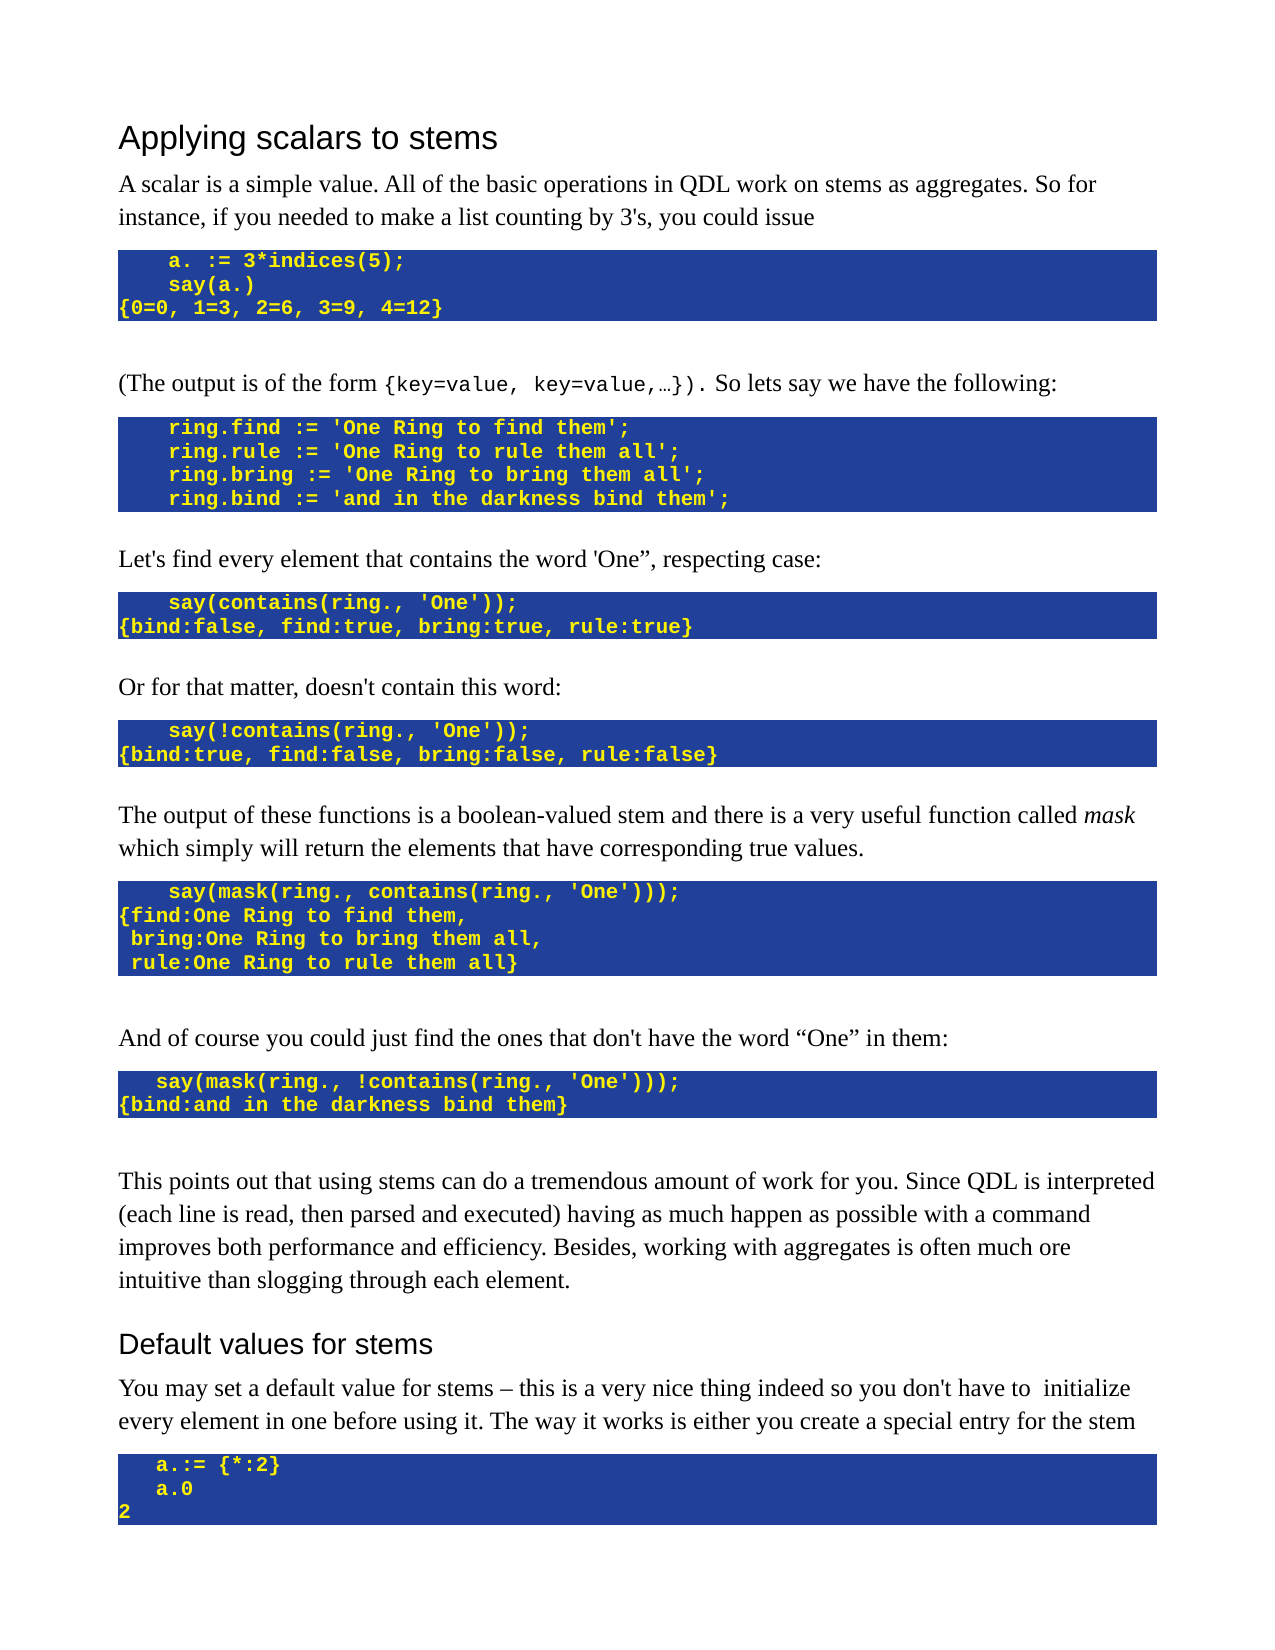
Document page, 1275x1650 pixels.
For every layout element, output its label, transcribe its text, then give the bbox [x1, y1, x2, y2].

text {bind:true, find:false, bring:false, rule:false} [118, 744, 1157, 767]
text You may set a default value for stems – this is a very nice thing indeed so you don't have to initialize every element in one before using it. The way it works is either you create a special entry for the stem [118, 1373, 1157, 1435]
subtitle Applying scalars to stems [118, 118, 1157, 157]
text ring.bring := 'One Ring to bring them all'; [118, 464, 1157, 488]
text This points out that using stems can do a tremendous amount of work for you. Since QDL is interpreted (each line is read, then parsed and executed) having as much happen as possible with a command improves both performance and efficiency. Besides, working with aggregates is often much ore intuitive than slogging through each element. [118, 1166, 1157, 1293]
text a.0 [118, 1477, 1157, 1501]
text (The output is of the form {key=value, key=value,…}). So lets say we have the following: [118, 368, 1157, 398]
text say(mask(ring., contains(ring., 'One'))); [118, 881, 1157, 905]
text ring.rule := 'One Ring to rule them all'; [118, 441, 1157, 464]
text {find:One Ring to find them, [118, 905, 1157, 928]
text a. := 3*indices(5); [118, 250, 1157, 273]
text Or for that matter, doesn't contain this word: [118, 639, 1157, 701]
text And of course you could just find the ones that don't have the word “One” in them: [118, 1023, 1157, 1052]
text Let's find every element that contains the word 'One”, respecting case: [118, 512, 1157, 573]
text bring:One Ring to bring them all, [118, 928, 1157, 952]
text {bind:and in the darkness bind them} [118, 1094, 1157, 1118]
text The output of these functions is a boolean-valued stem and there is a very useful function called mask which simply will return the elements that have corresponding true values. [118, 767, 1157, 862]
text ring.bind := 'and in the darkness bind them'; [118, 488, 1157, 512]
text {bind:false, find:true, bring:true, rule:true} [118, 616, 1157, 639]
text say(contains(ring., 'One')); [118, 592, 1157, 616]
text 2 [118, 1501, 1157, 1525]
text rule:One Ring to rule them all} [118, 952, 1157, 976]
text A scalar is a simple value. All of the basic operations in QDL work on stems as aggregates. So for instance, if you needed to make a list counting by 3's, you could issue [118, 169, 1157, 231]
text say(a.) [118, 273, 1157, 297]
text say(!contains(ring., 'One')); [118, 720, 1157, 744]
text say(mask(ring., !contains(ring., 'One'))); [118, 1071, 1157, 1094]
text a.:= {*:2} [118, 1454, 1157, 1477]
subtitle Default values for stems [118, 1327, 1157, 1361]
text ring.find := 'One Ring to find them'; [118, 417, 1157, 441]
text {0=0, 1=3, 2=6, 3=9, 4=12} [118, 297, 1157, 321]
